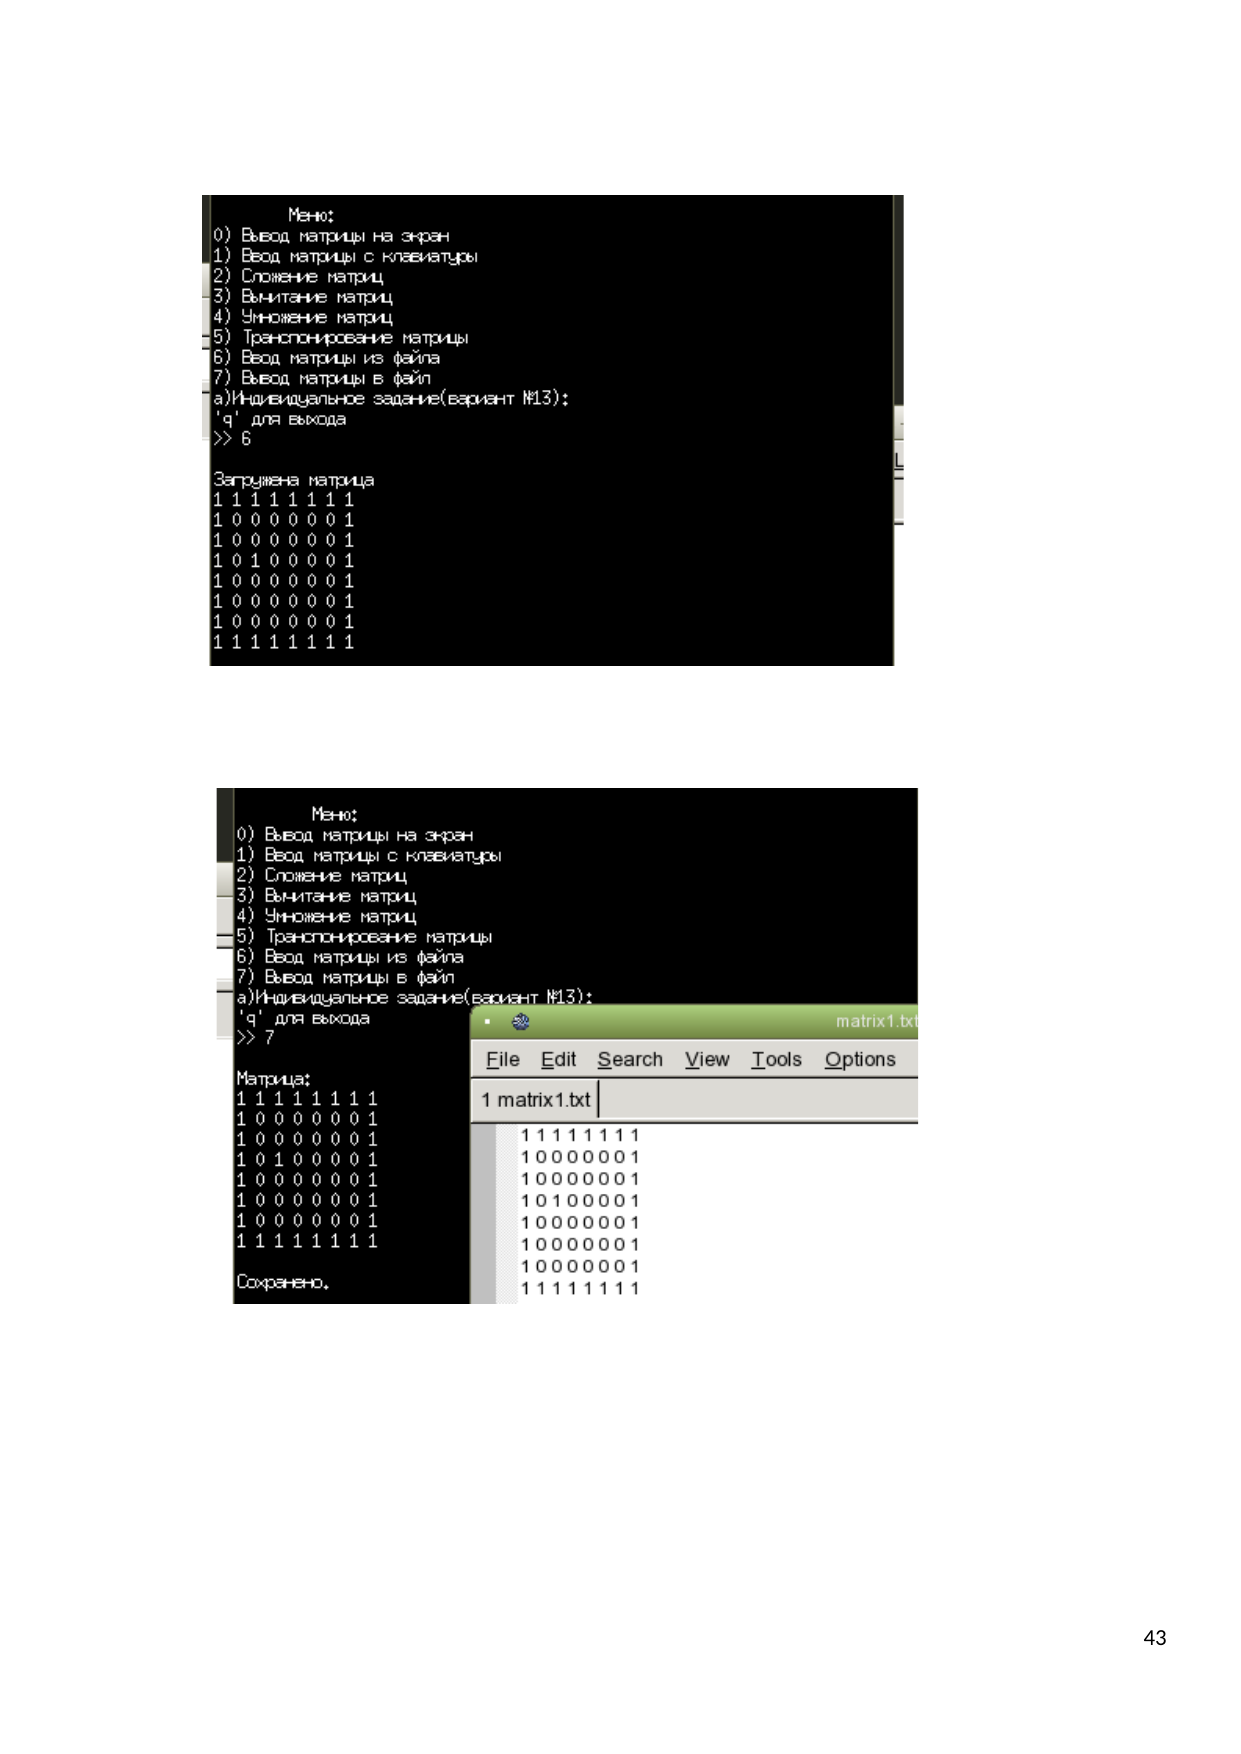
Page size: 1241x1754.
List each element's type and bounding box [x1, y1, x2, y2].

table_cell [68, 150, 1182, 731]
picture [202, 195, 904, 666]
table_cell [68, 731, 1182, 1369]
picture [216, 788, 919, 1304]
